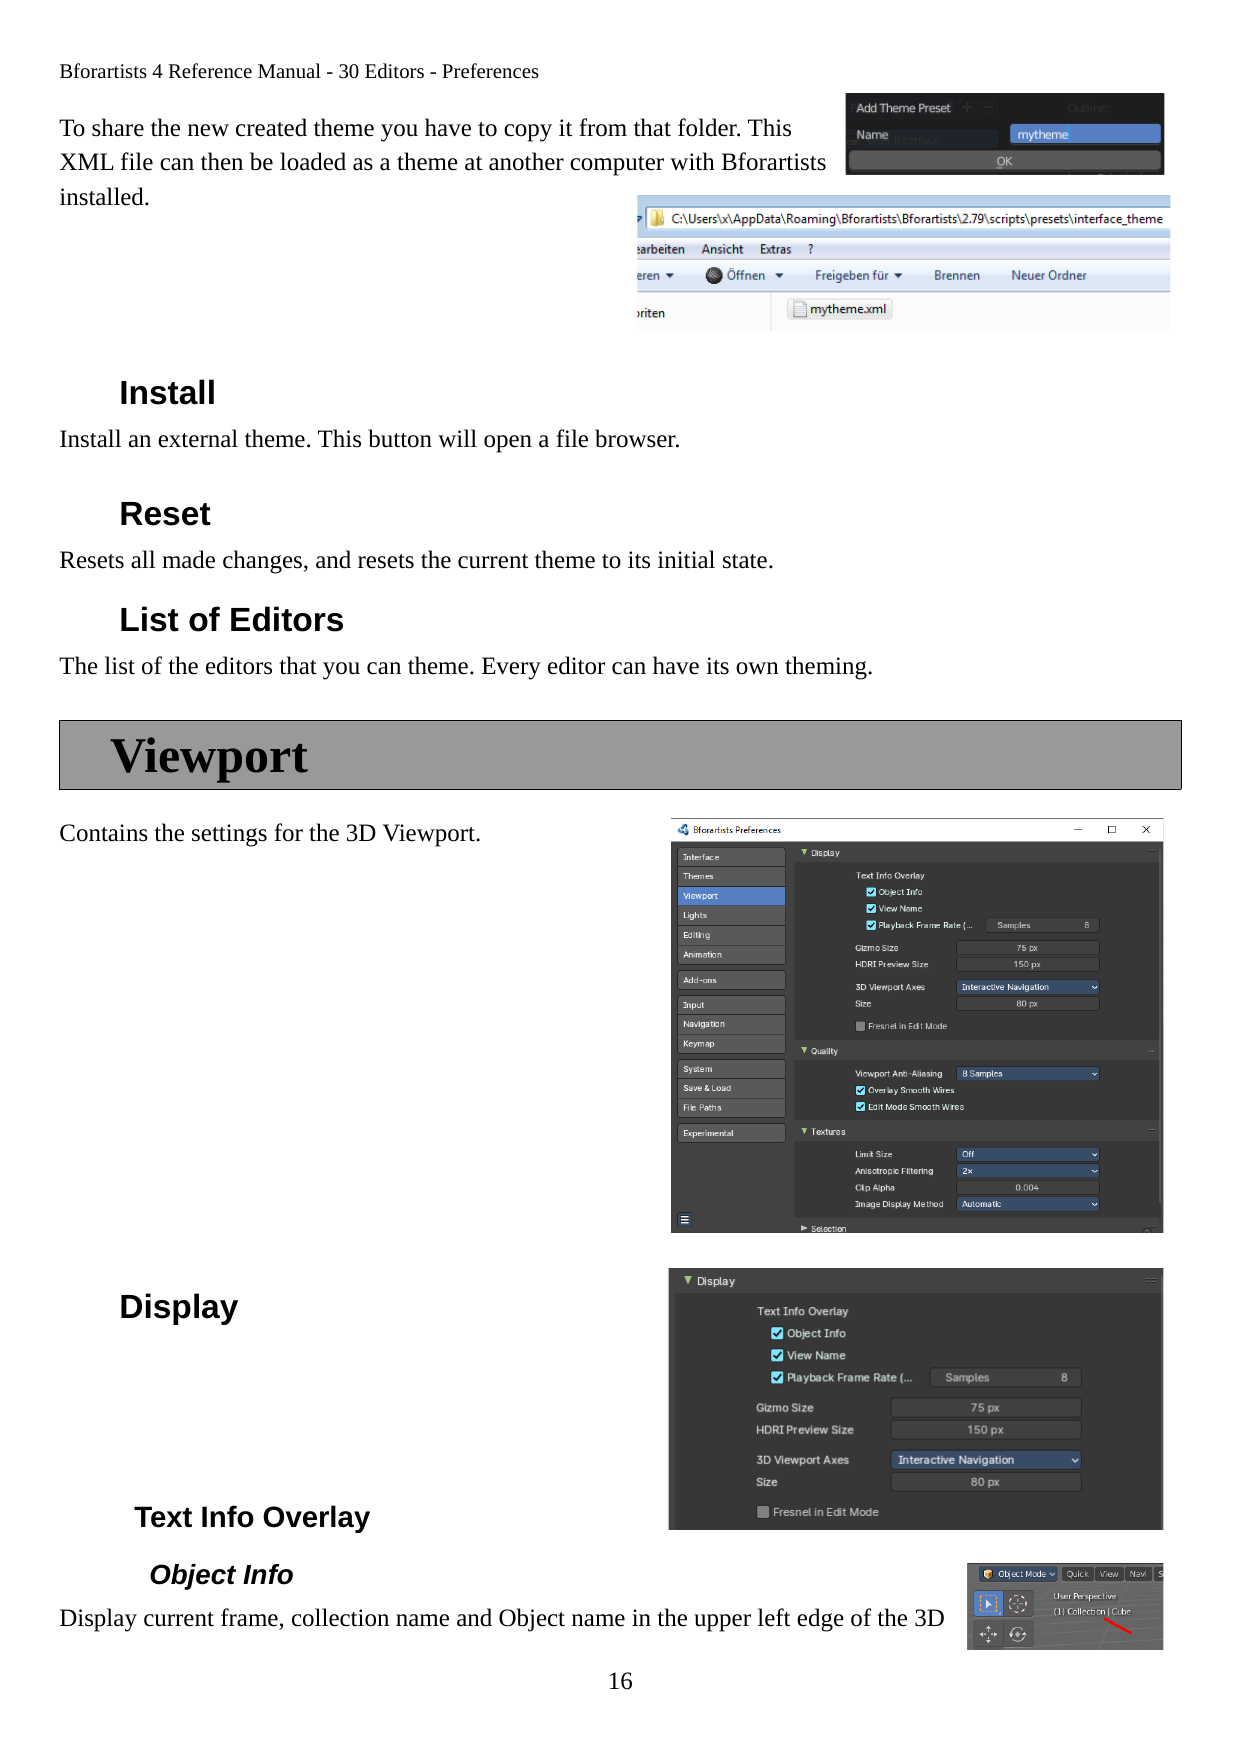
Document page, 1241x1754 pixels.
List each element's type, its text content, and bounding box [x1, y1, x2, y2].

subtitle Install [59, 372, 1181, 411]
text The list of the editors that you can theme. Every editor can have its own theming. [59, 651, 1181, 680]
text To share the new created theme you have to copy it from that folder. This XML file can then be loaded as a theme at another computer with Bforartists installed. [59, 113, 1181, 210]
subtitle Text Info Overlay [59, 1500, 1181, 1534]
picture [668, 1268, 1164, 1530]
subtitle List of Editors [59, 600, 1181, 639]
subtitle Display [59, 1287, 668, 1326]
picture [637, 195, 1171, 331]
picture [671, 818, 1164, 1233]
text Display current frame, collection name and Object name in the upper left edge of the 3D [59, 1603, 967, 1632]
table_header Viewport [60, 721, 1181, 789]
text Contains the settings for the 3D Viewport. [59, 818, 671, 847]
subtitle [1164, 1287, 1181, 1326]
picture [967, 1563, 1164, 1650]
picture [845, 93, 1165, 175]
text Resets all made changes, and resets the current theme to its initial state. [59, 545, 1181, 573]
subtitle Reset [59, 493, 1181, 532]
subtitle Object Info [59, 1559, 1181, 1591]
text Install an external theme. This button will open a file browser. [59, 424, 1181, 452]
